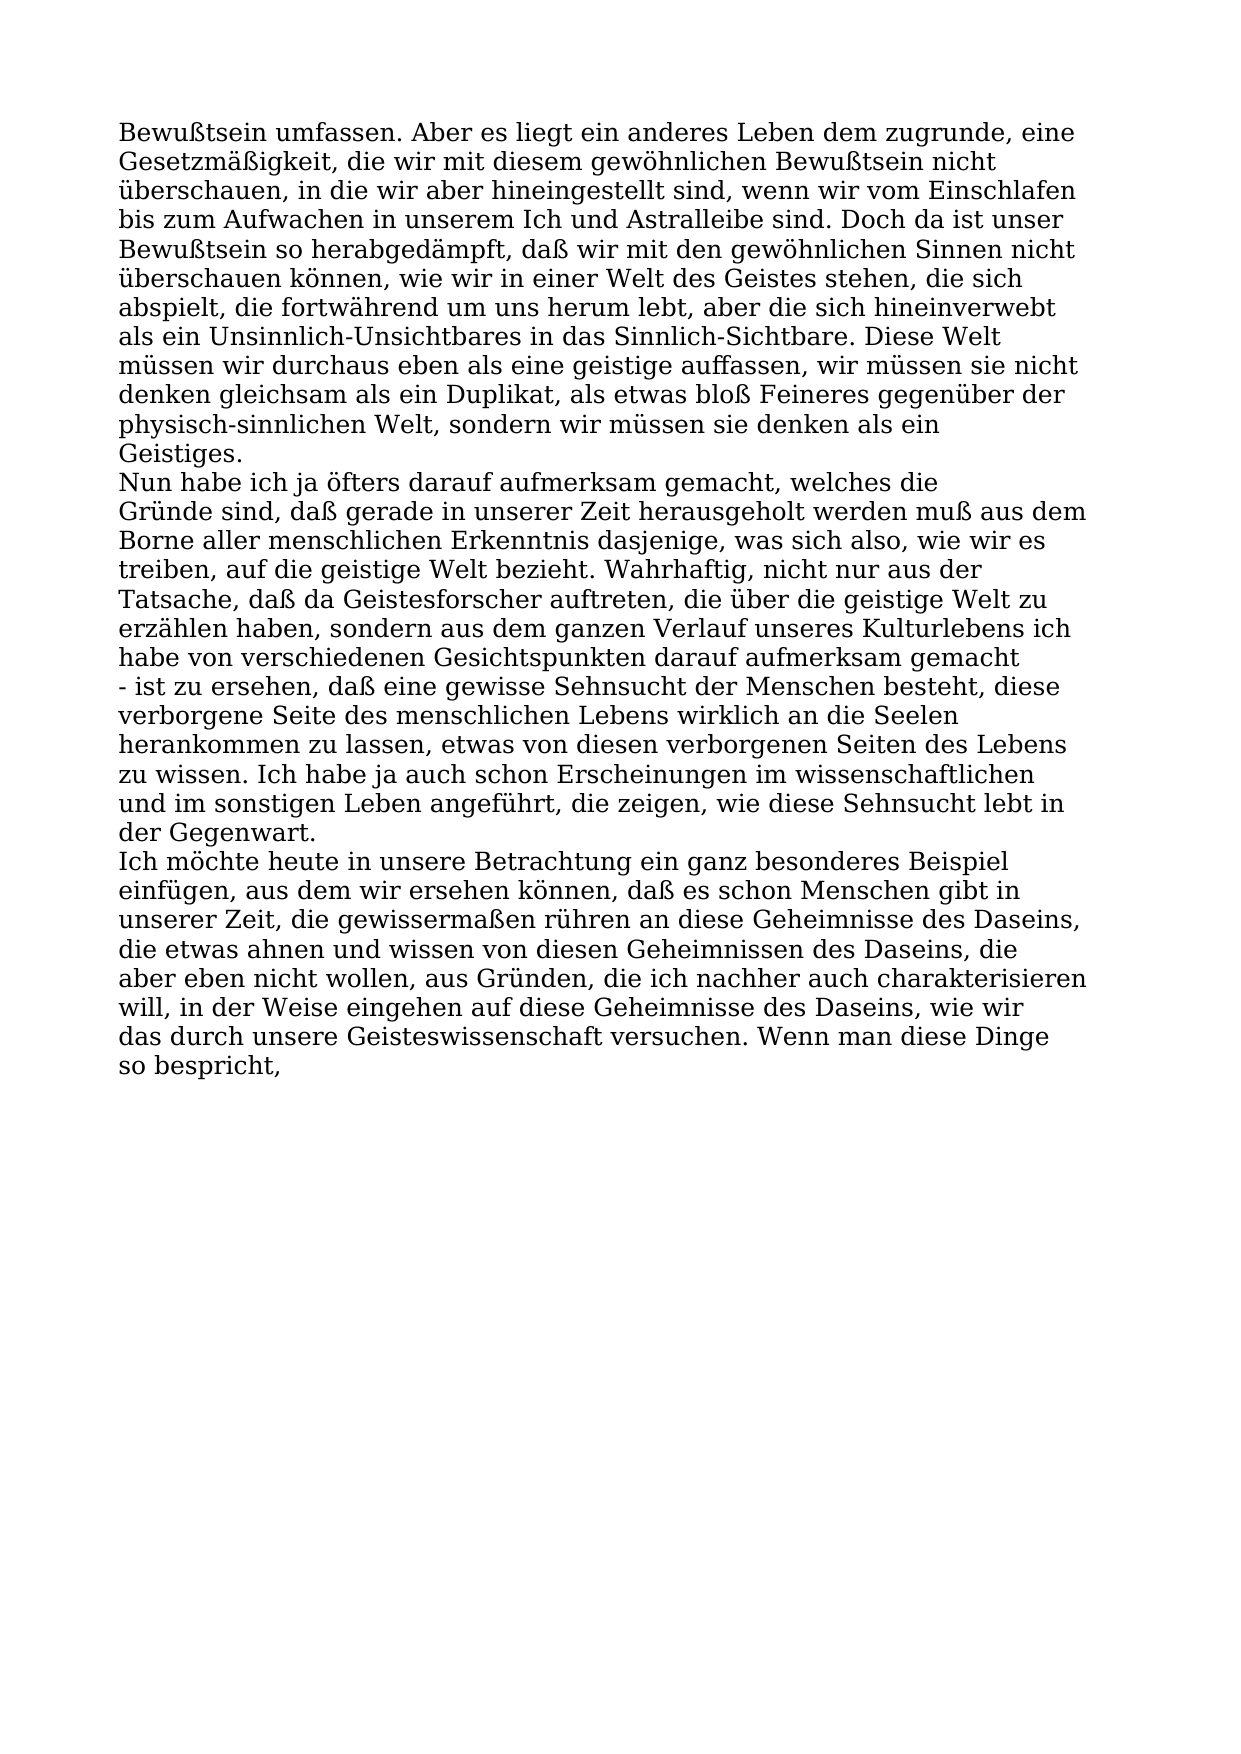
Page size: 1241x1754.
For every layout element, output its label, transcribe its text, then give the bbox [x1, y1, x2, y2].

text die etwas ahnen und wissen von diesen Geheimnissen des Daseins, die [118, 935, 1122, 964]
text einfügen, aus dem wir ersehen können, daß es schon Menschen gibt in [118, 876, 1122, 906]
text der Gegenwart. [118, 818, 1122, 847]
text will, in der Weise eingehen auf diese Geheimnisse des Daseins, wie wir [118, 993, 1122, 1022]
text - ist zu ersehen, daß eine gewisse Sehnsucht der Menschen besteht, diese [118, 672, 1122, 701]
text Gründe sind, daß gerade in unserer Zeit herausgeholt werden muß aus dem [118, 497, 1122, 526]
text erzählen haben, sondern aus dem ganzen Verlauf unseres Kulturlebens ich habe von verschiedenen Gesichtspunkten darauf aufmerksam gemacht [118, 614, 1122, 672]
text Bewußtsein umfassen. Aber es liegt ein anderes Leben dem zugrunde, eine [118, 118, 1122, 147]
text treiben, auf die geistige Welt bezieht. Wahrhaftig, nicht nur aus der [118, 556, 1122, 585]
text Ich möchte heute in unsere Betrachtung ein ganz besonderes Beispiel [118, 847, 1122, 876]
text überschauen können, wie wir in einer Welt des Geistes stehen, die sich [118, 264, 1122, 293]
text und im sonstigen Leben angeführt, die zeigen, wie diese Sehnsucht lebt in [118, 789, 1122, 818]
text so bespricht, [118, 1051, 1122, 1081]
text herankommen zu lassen, etwas von diesen verborgenen Seiten des Lebens [118, 731, 1122, 760]
text abspielt, die fortwährend um uns herum lebt, aber die sich hineinverwebt [118, 293, 1122, 322]
text das durch unsere Geisteswissenschaft versuchen. Wenn man diese Dinge [118, 1022, 1122, 1051]
text Geistiges. [118, 439, 1122, 468]
text Nun habe ich ja öfters darauf aufmerksam gemacht, welches die [118, 468, 1122, 497]
text als ein Unsinnlich-Unsichtbares in das Sinnlich-Sichtbare. Diese Welt [118, 322, 1122, 351]
text überschauen, in die wir aber hineingestellt sind, wenn wir vom Einschlafen [118, 176, 1122, 206]
text Bewußtsein so herabgedämpft, daß wir mit den gewöhnlichen Sinnen nicht [118, 235, 1122, 264]
text aber eben nicht wollen, aus Gründen, die ich nachher auch charakterisieren [118, 964, 1122, 993]
text physisch-sinnlichen Welt, sondern wir müssen sie denken als ein [118, 410, 1122, 439]
text Gesetzmäßigkeit, die wir mit diesem gewöhnlichen Bewußtsein nicht [118, 147, 1122, 176]
text Borne aller menschlichen Erkenntnis dasjenige, was sich also, wie wir es [118, 526, 1122, 556]
text zu wissen. Ich habe ja auch schon Erscheinungen im wissenschaftlichen [118, 760, 1122, 789]
text verborgene Seite des menschlichen Lebens wirklich an die Seelen [118, 701, 1122, 731]
text Tatsache, daß da Geistesforscher auftreten, die über die geistige Welt zu [118, 585, 1122, 614]
text denken gleichsam als ein Duplikat, als etwas bloß Feineres gegenüber der [118, 381, 1122, 410]
text unserer Zeit, die gewissermaßen rühren an diese Geheimnisse des Daseins, [118, 906, 1122, 935]
text bis zum Aufwachen in unserem Ich und Astralleibe sind. Doch da ist unser [118, 206, 1122, 235]
text müssen wir durchaus eben als eine geistige auffassen, wir müssen sie nicht [118, 351, 1122, 381]
